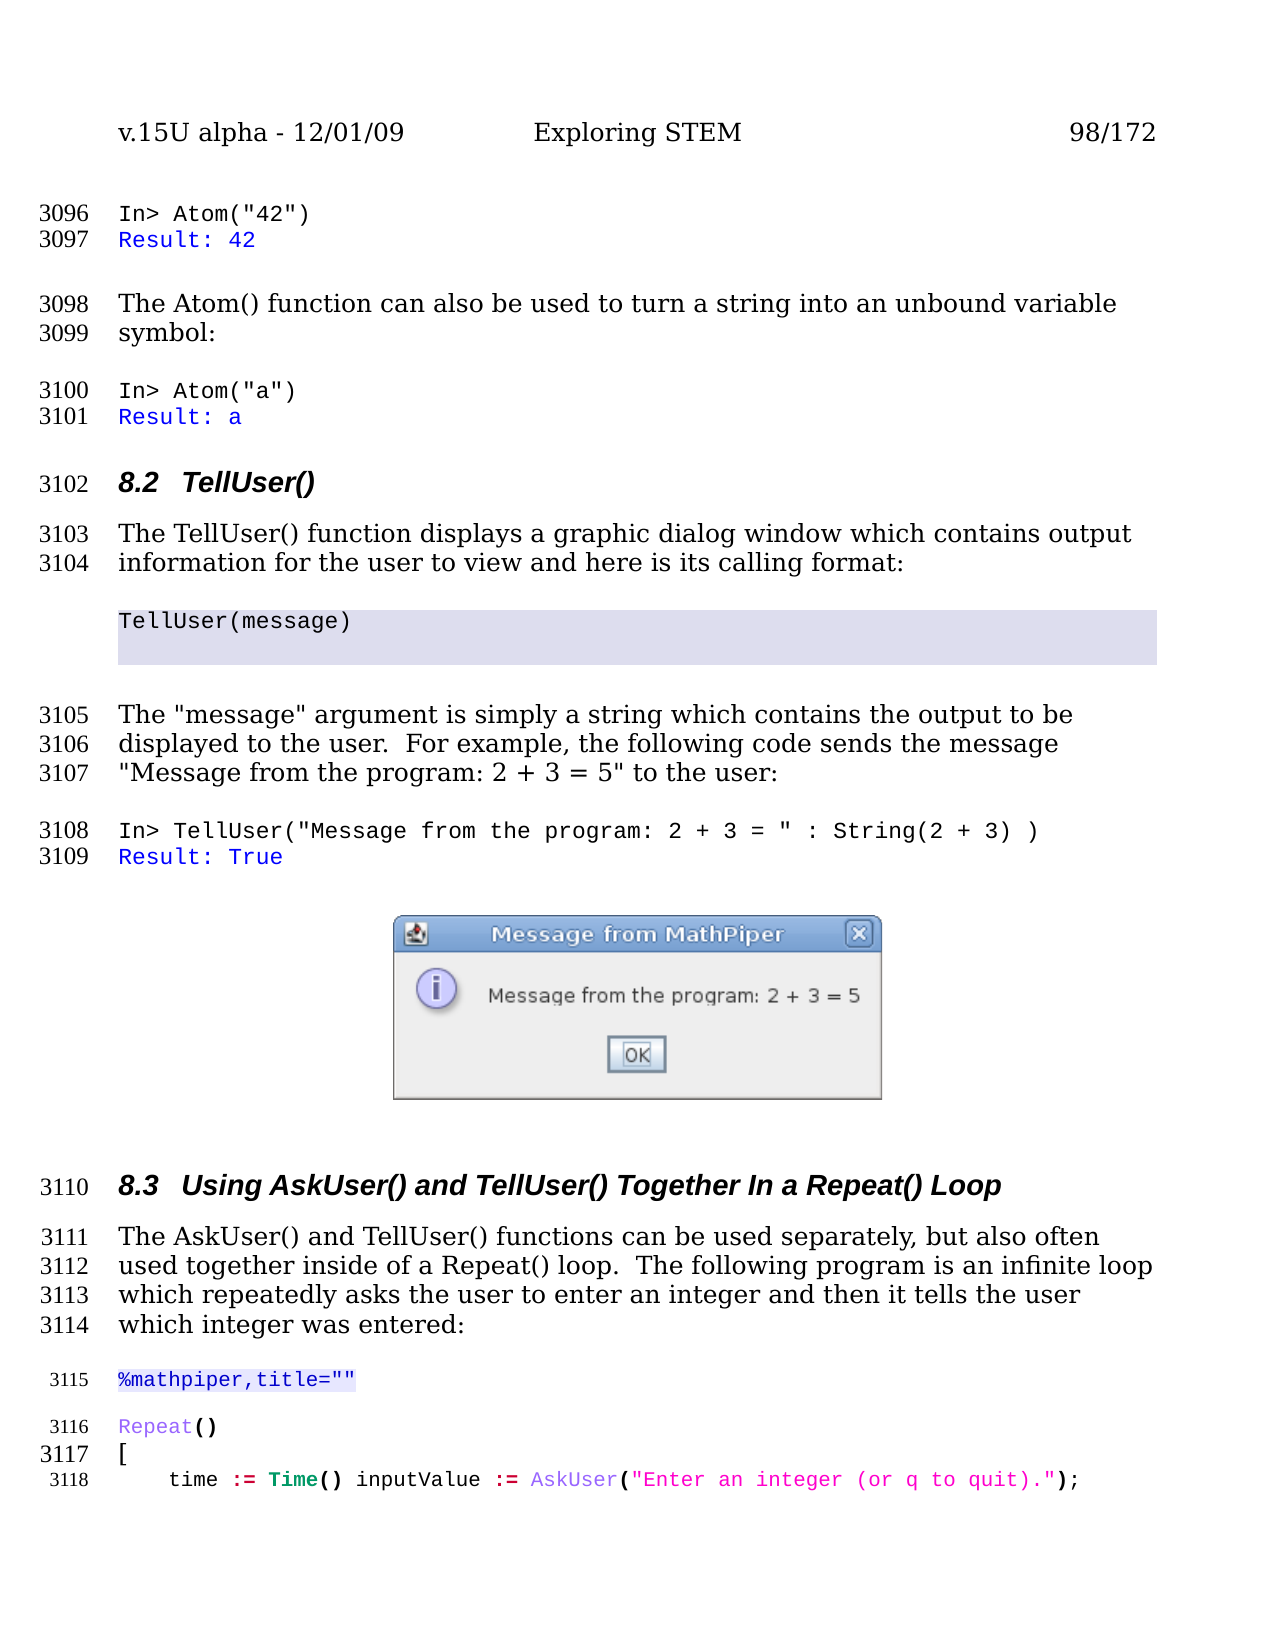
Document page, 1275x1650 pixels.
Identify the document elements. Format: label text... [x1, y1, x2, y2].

subtitle Using AskUser() and TellUser() Together In a Repeat() Loop [118, 1168, 1157, 1201]
text In> Atom("a") [118, 380, 1157, 406]
text %mathpiper,title="" [118, 1369, 1157, 1392]
subtitle TellUser() [118, 465, 1157, 498]
text The AskUser() and TellUser() functions can be used separately, but also often used together inside of a Repeat() loop. The following program is an infinite loop which repeatedly asks the user to enter an integer and then it tells the user which integer was entered: [118, 1222, 1157, 1339]
table_header TellUser(message) [118, 610, 1157, 665]
text [ [118, 1440, 1157, 1469]
text In> TellUser("Message from the program: 2 + 3 = " : String(2 + 3) ) [118, 819, 1157, 845]
picture [393, 915, 883, 1100]
text Result: a [118, 406, 1157, 432]
text time := Time() inputValue := AskUser("Enter an integer (or q to quit)."); [118, 1469, 1157, 1492]
text The TellUser() function displays a graphic dialog window which contains output information for the user to view and here is its calling format: [118, 519, 1157, 577]
text The Atom() function can also be used to turn a string into an unbound variable symbol: [118, 289, 1157, 348]
text Result: True [118, 845, 1157, 871]
text Repeat() [118, 1416, 1157, 1440]
text In> Atom("42") [118, 203, 1157, 229]
text Result: 42 [118, 229, 1157, 254]
text The "message" argument is simply a string which contains the output to be displayed to the user. For example, the following code sends the message "Message from the program: 2 + 3 = 5" to the user: [118, 700, 1157, 787]
